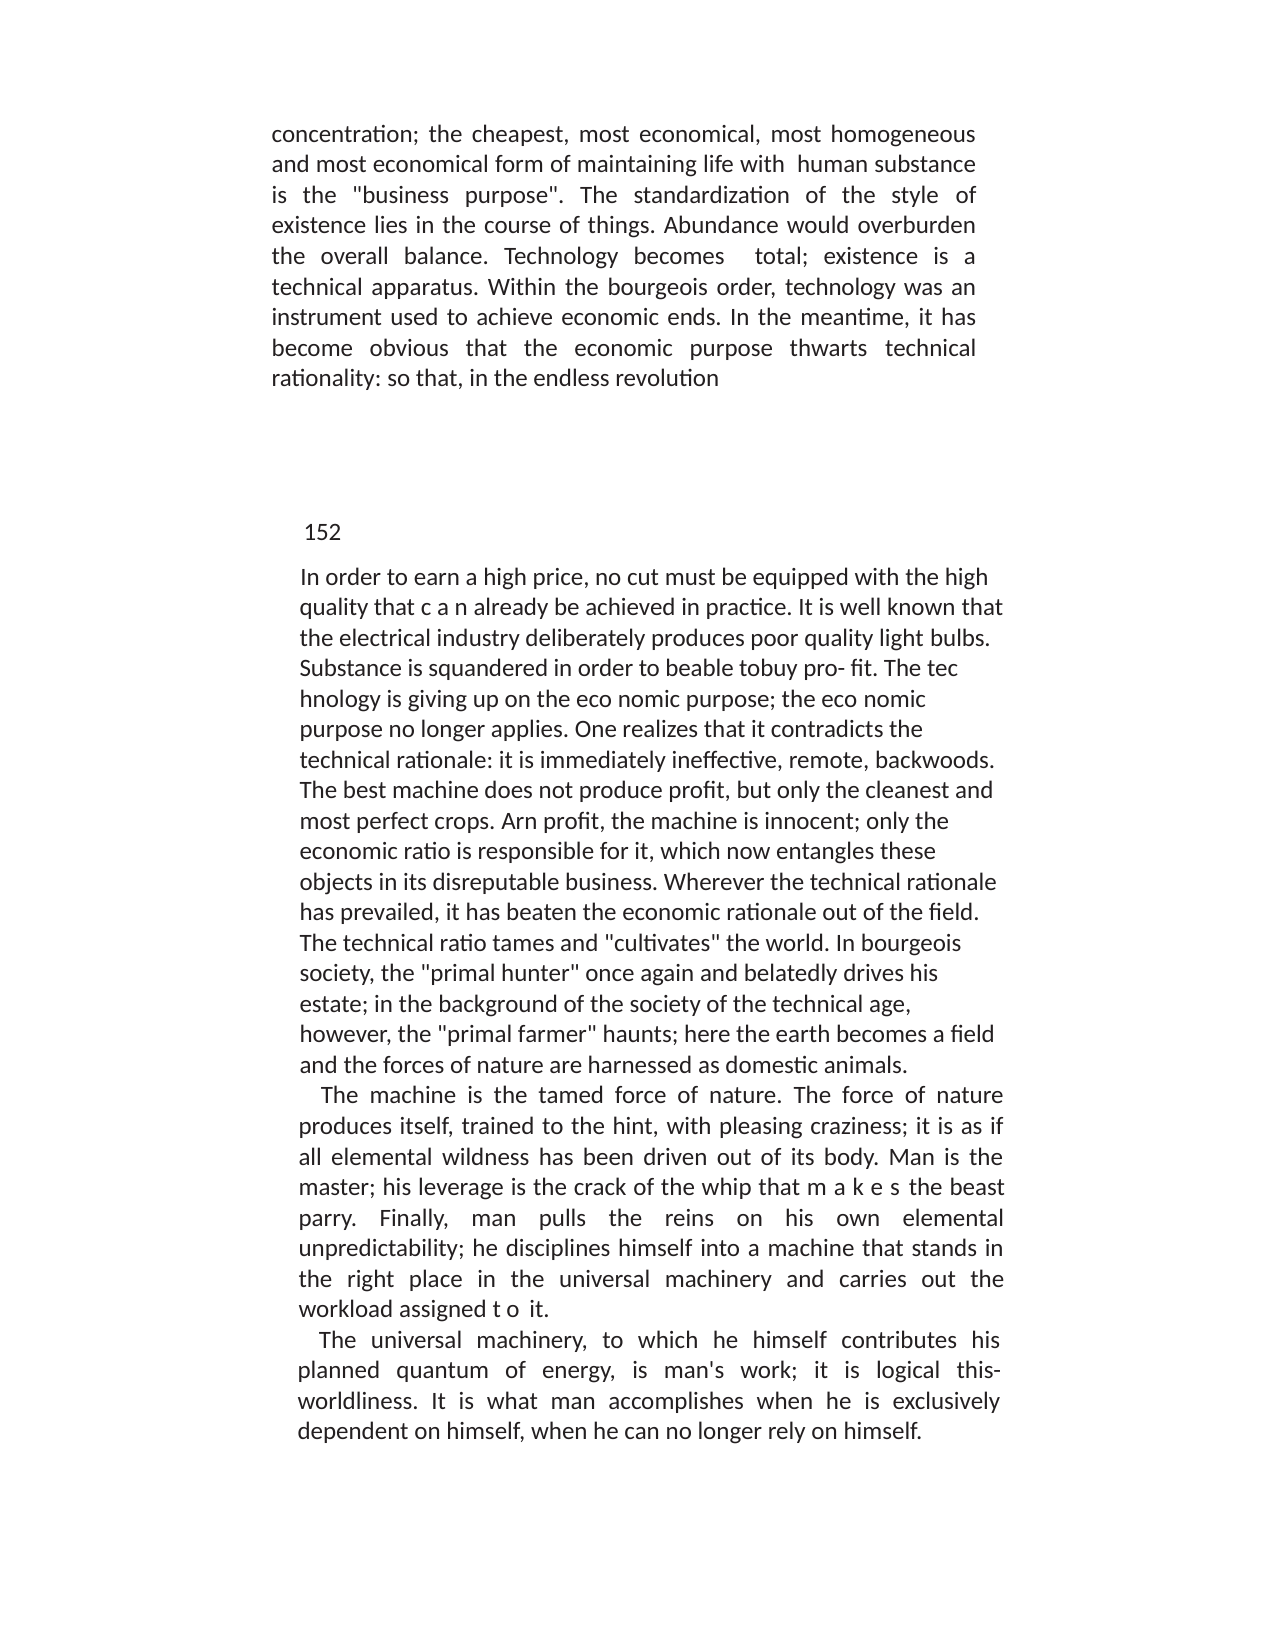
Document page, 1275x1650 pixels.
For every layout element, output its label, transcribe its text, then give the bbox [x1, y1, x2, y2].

text concentration; the cheapest, most economical, most homogeneous and most economical form of maintaining life with human substance is the "business purpose". The standardization of the style of existence lies in the course of things. Abundance would overburden the overall balance. Technology becomes total; existence is a technical apparatus. Within the bourgeois order, technology was an instrument used to achieve economic ends. In the meantime, it has become obvious that the economic purpose thwarts technical rationality: so that, in the endless revolution [271, 118, 976, 393]
text The machine is the tamed force of nature. The force of nature produces itself, trained to the hint, with pleasing craziness; it is as if all elemental wildness has been driven out of its body. Man is the master; his leverage is the crack of the whip that m a k e s the beast parry. Finally, man pulls the reins on his own elemental unpredictability; he disciplines himself into a machine that stands in the right place in the universal machinery and carries out the workload assigned t o it. [298, 1079, 1005, 1324]
text 152 [303, 516, 1157, 546]
text In order to earn a high price, no cut must be equipped with the high quality that c a n already be achieved in practice. It is well known that the electrical industry deliberately produces poor quality light bulbs. Substance is squandered in order to beable tobuy pro- fit. The tec hnology is giving up on the eco nomic purpose; the eco nomic purpose no longer applies. One realizes that it contradicts the technical rationale: it is immediately ineffective, remote, backwoods. The best machine does not produce profit, but only the cleanest and most perfect crops. Arn profit, the machine is innocent; only the economic ratio is responsible for it, which now entangles these objects in its disreputable business. Wherever the technical rationale has prevailed, it has beaten the economic rationale out of the field. [299, 561, 1009, 927]
text The universal machinery, to which he himself contributes his planned quantum of energy, is man's work; it is logical this- worldliness. It is what man accomplishes when he is exclusively dependent on himself, when he can no longer rely on himself. [297, 1324, 1001, 1446]
text The technical ratio tames and "cultivates" the world. In bourgeois society, the "primal hunter" once again and belatedly drives his estate; in the background of the society of the technical age, however, the "primal farmer" haunts; here the earth becomes a field and the forces of nature are harnessed as domestic animals. [299, 927, 999, 1079]
